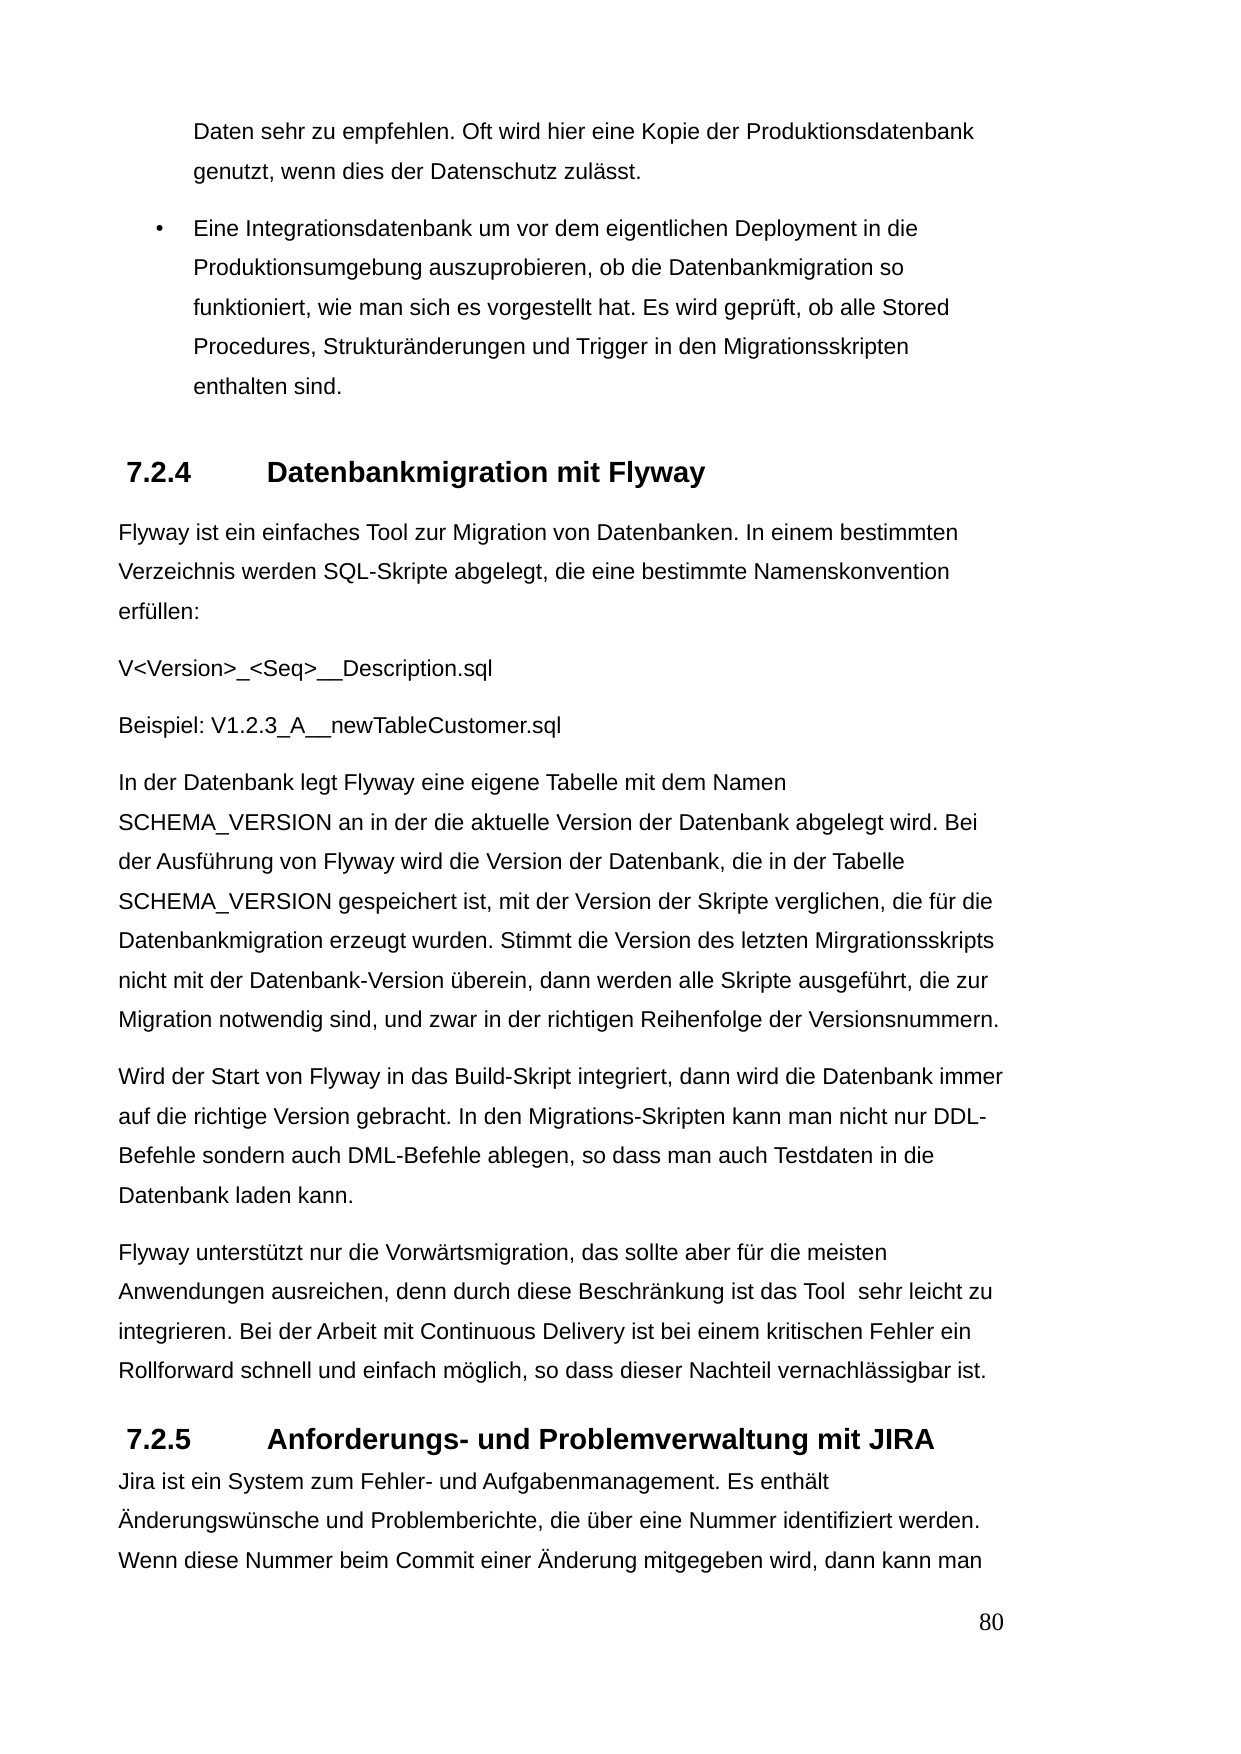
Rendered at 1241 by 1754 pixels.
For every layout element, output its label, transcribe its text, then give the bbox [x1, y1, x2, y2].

text Wird der Start von Flyway in das Build-Skript integriert, dann wird die Datenbank immer auf die richtige Version gebracht. In den Migrations-Skripten kann man nicht nur DDL-Befehle sondern auch DML-Befehle ablegen, so dass man auch Testdaten in die Datenbank laden kann. [118, 1063, 1004, 1208]
list Daten sehr zu empfehlen. Oft wird hier eine Kopie der Produktionsdatenbank genutzt, wenn dies der Datenschutz zulässt. [156, 118, 1004, 184]
text In der Datenbank legt Flyway eine eigene Tabelle mit dem Namen SCHEMA_VERSION an in der die aktuelle Version der Datenbank abgelegt wird. Bei der Ausführung von Flyway wird die Version der Datenbank, die in der Tabelle SCHEMA_VERSION gespeichert ist, mit der Version der Skripte verglichen, die für die Datenbankmigration erzeugt wurden. Stimmt die Version des letzten Mirgrationsskripts nicht mit der Datenbank-Version überein, dann werden alle Skripte ausgeführt, die zur Migration notwendig sind, und zwar in der richtigen Reihenfolge der Versionsnummern. [118, 769, 1004, 1032]
text Flyway unterstützt nur die Vorwärtsmigration, das sollte aber für die meisten Anwendungen ausreichen, denn durch diese Beschränkung ist das Tool sehr leicht zu integrieren. Bei der Arbeit mit Continuous Delivery ist bei einem kritischen Fehler ein Rollforward schnell und einfach möglich, so dass dieser Nachteil vernachlässigbar ist. [118, 1239, 1004, 1384]
text Beispiel: V1.2.3_A__newTableCustomer.sql [118, 712, 1004, 738]
subtitle Anforderungs- und Problemverwaltung mit JIRA [118, 1422, 1004, 1455]
text Jira ist ein System zum Fehler- und Aufgabenmanagement. Es enthält Änderungswünsche und Problemberichte, die über eine Nummer identifiziert werden. Wenn diese Nummer beim Commit einer Änderung mitgegeben wird, dann kann man [118, 1468, 1004, 1573]
text Flyway ist ein einfaches Tool zur Migration von Datenbanken. In einem bestimmten Verzeichnis werden SQL-Skripte abgelegt, die eine bestimmte Namenskonvention erfüllen: [118, 519, 1004, 624]
text V<Version>_<Seq>__Description.sql [118, 655, 1004, 681]
list Eine Integrationsdatenbank um vor dem eigentlichen Deployment in die Produktionsumgebung auszuprobieren, ob die Datenbankmigration so funktioniert, wie man sich es vorgestellt hat. Es wird geprüft, ob alle Stored Procedures, Strukturänderungen und Trigger in den Migrationsskripten enthalten sind. [156, 215, 1004, 399]
subtitle Datenbankmigration mit Flyway [118, 455, 1004, 488]
